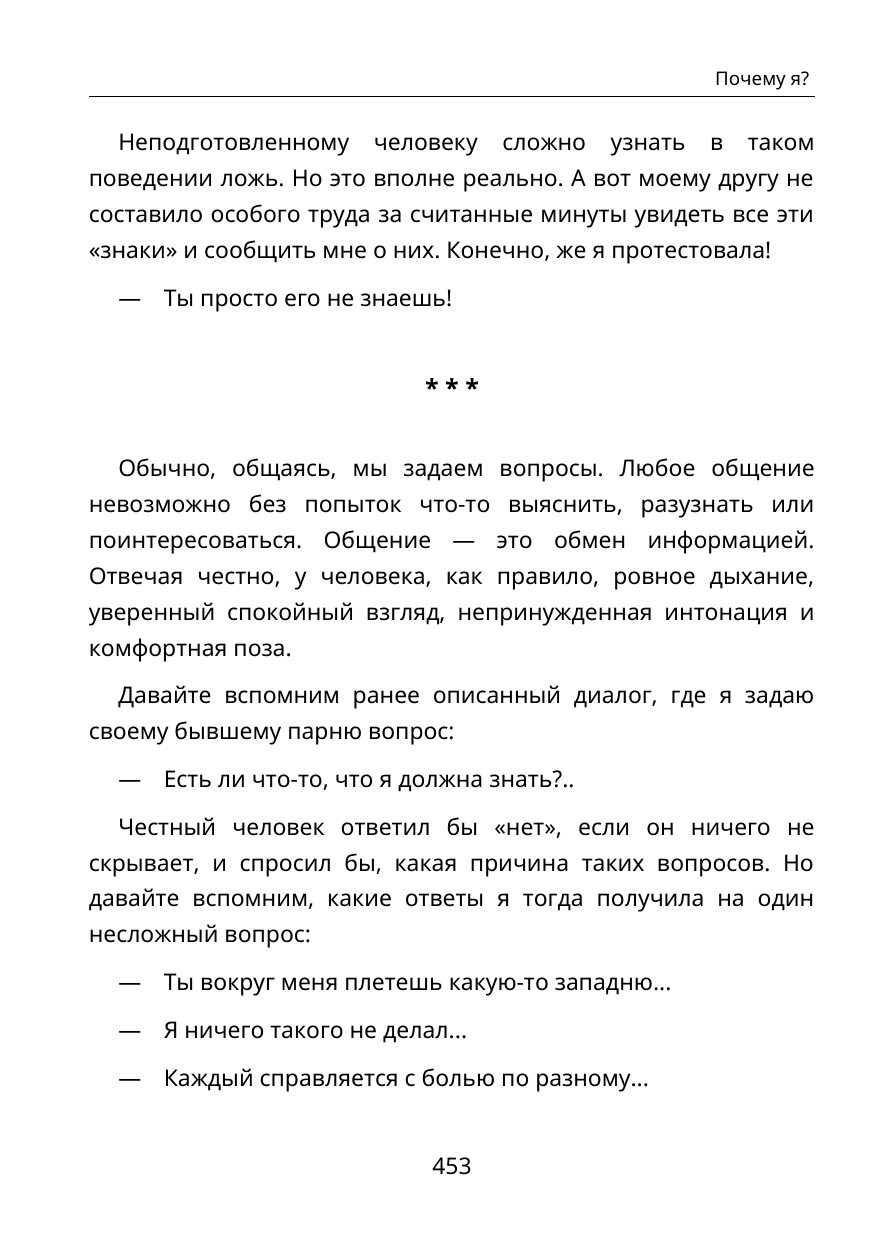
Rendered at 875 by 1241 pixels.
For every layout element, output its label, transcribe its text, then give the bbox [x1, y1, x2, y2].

list Я ничего такого не делал... [88, 1014, 815, 1045]
list Каждый справляется с болью по разному... [88, 1061, 815, 1093]
text Давайте вспомним ранее описанный диалог, где я задаю своему бывшему парню вопрос: [88, 679, 815, 746]
text Честный человек ответил бы «нет», если он ничего не скрывает, и спросил бы, какая причина таких вопросов. Но давайте вспомним, какие ответы я тогда получила на один несложный вопрос: [88, 811, 815, 949]
text Обычно, общаясь, мы задаем вопросы. Любое общение невозможно без попыток что-то выяснить, разузнать или поинтересоваться. Общение — это обмен информацией. Отвечая честно, у человека, как правило, ровное дыхание, уверенный спокойный взгляд, непринужденная интонация и комфортная поза. [88, 452, 815, 663]
list Ты просто его не знаешь! [88, 282, 815, 313]
subtitle * * * [88, 371, 815, 405]
text Неподготовленному человеку сложно узнать в таком поведении ложь. Но это вполне реально. А вот моему другу не составило особого труда за считанные минуты увидеть все эти «знаки» и сообщить мне о них. Конечно, же я протестовала! [88, 126, 815, 265]
list Есть ли что-то, что я должна знать?.. [88, 763, 815, 794]
list Ты вокруг меня плетешь какую-то западню... [88, 966, 815, 997]
